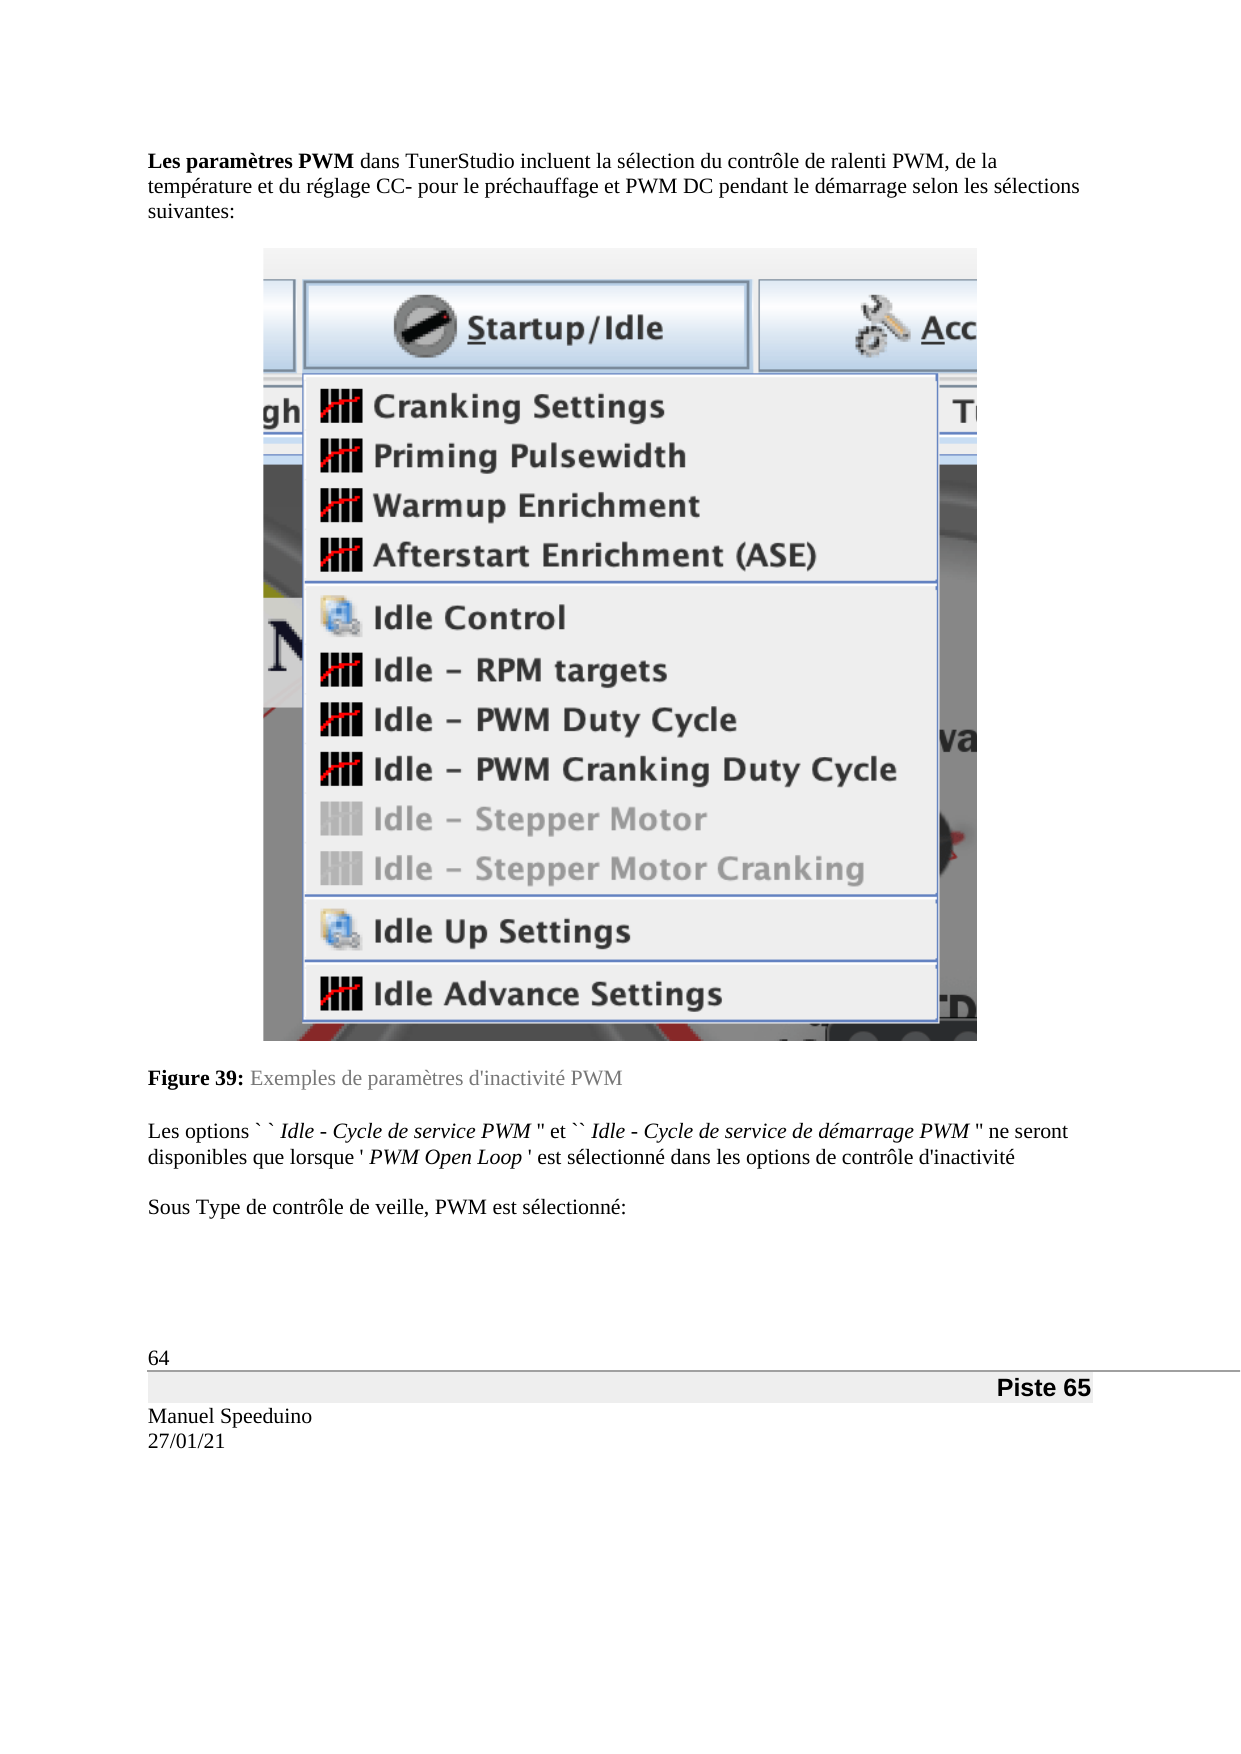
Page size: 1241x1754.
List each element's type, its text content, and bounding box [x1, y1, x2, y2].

text 64 [148, 1345, 1093, 1370]
text Les options ` ` Idle - Cycle de service PWM '' et `` Idle - Cycle de service de démarrage PWM '' ne seront disponibles que lorsque ' PWM Open Loop ' est sélectionné dans les options de contrôle d'inactivité [148, 1118, 1093, 1169]
text Les paramètres PWM dans TunerStudio incluent la sélection du contrôle de ralenti PWM, de la température et du réglage CC- pour le préchauffage et PWM DC pendant le démarrage selon les sélections suivantes: [148, 148, 1093, 223]
text Figure 39: Exemples de paramètres d'inactivité PWM [148, 1065, 1093, 1091]
table_header Piste 65 [148, 1372, 1093, 1403]
text 27/01/21 [148, 1428, 1093, 1453]
text Sous Type de contrôle de veille, PWM est sélectionné: [148, 1194, 1093, 1219]
text Manuel Speeduino [148, 1403, 1093, 1428]
